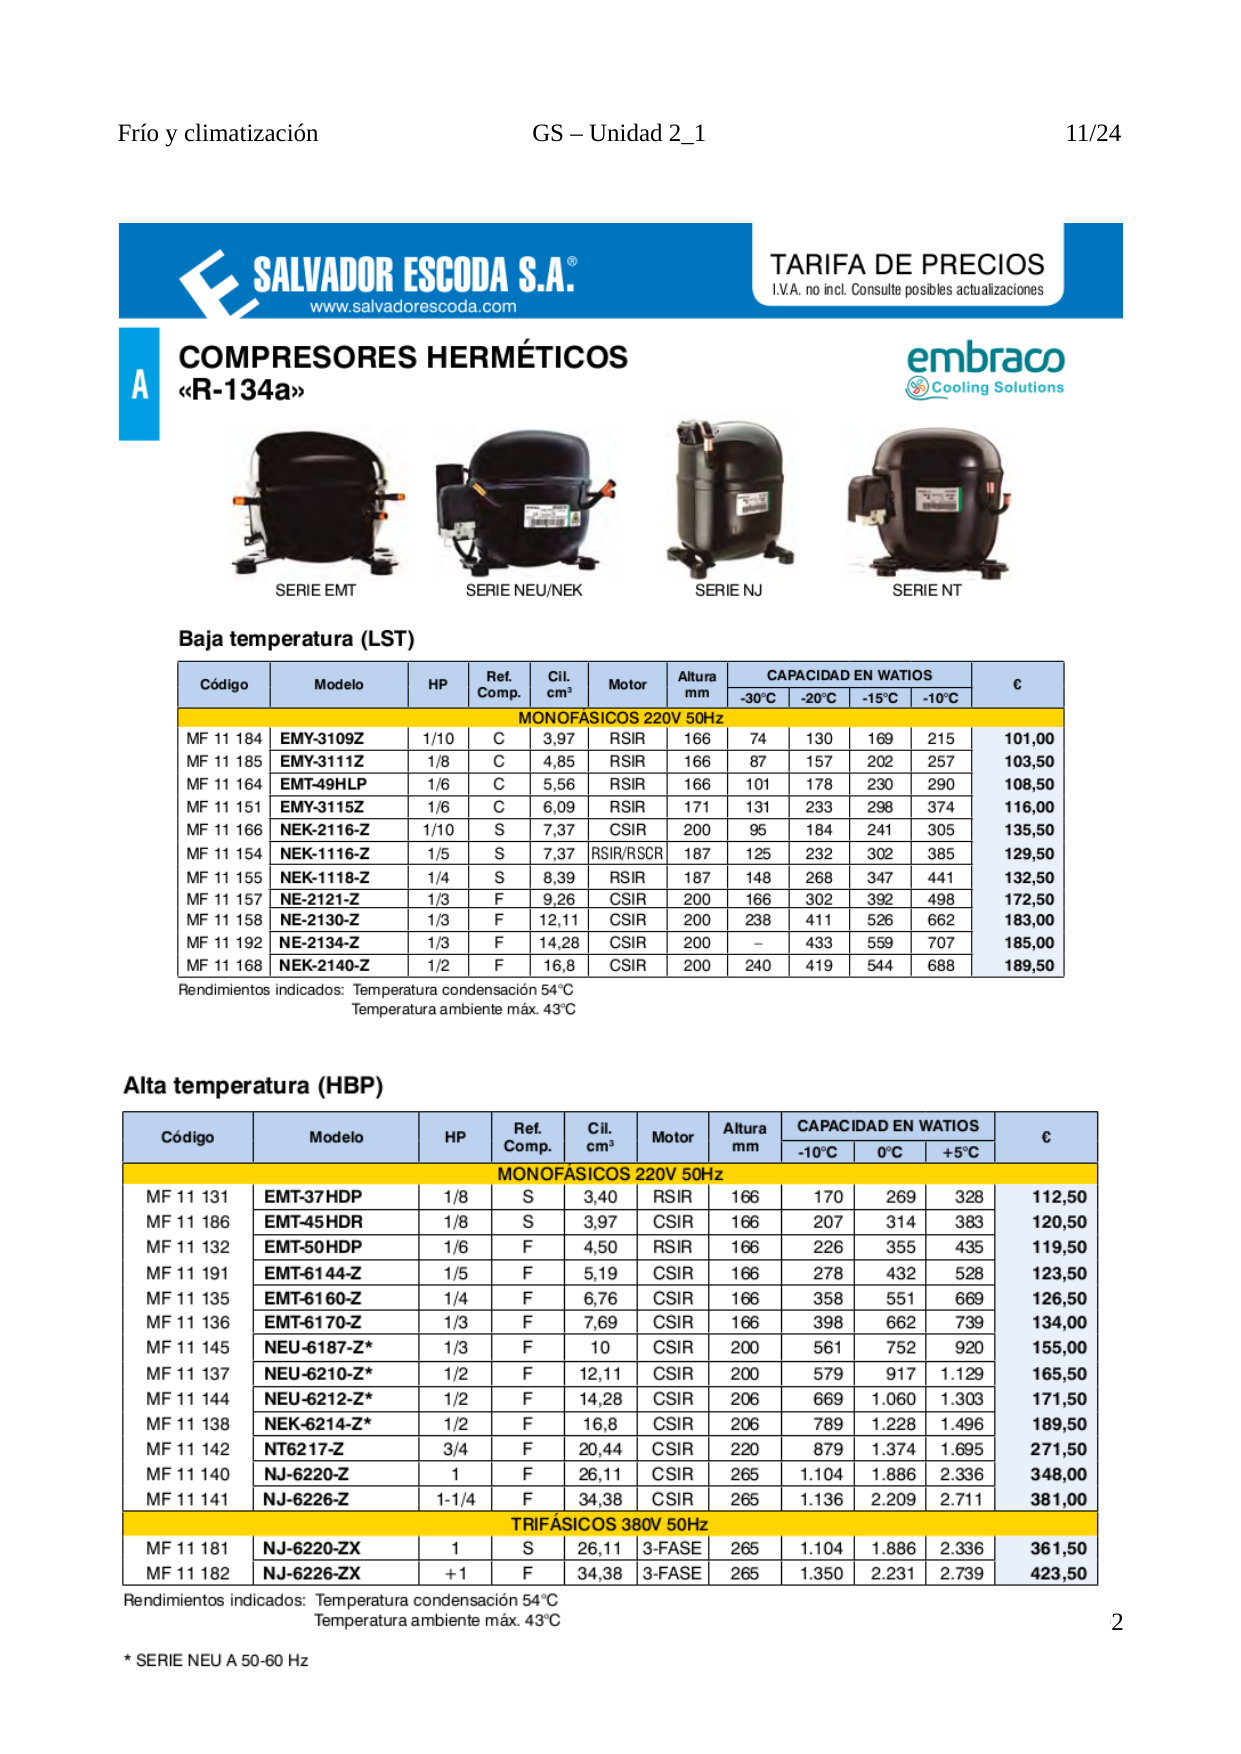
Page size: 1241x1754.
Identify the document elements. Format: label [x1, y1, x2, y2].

picture [106, 1067, 1111, 1680]
picture [118, 223, 1123, 1020]
picture [132, 369, 148, 398]
